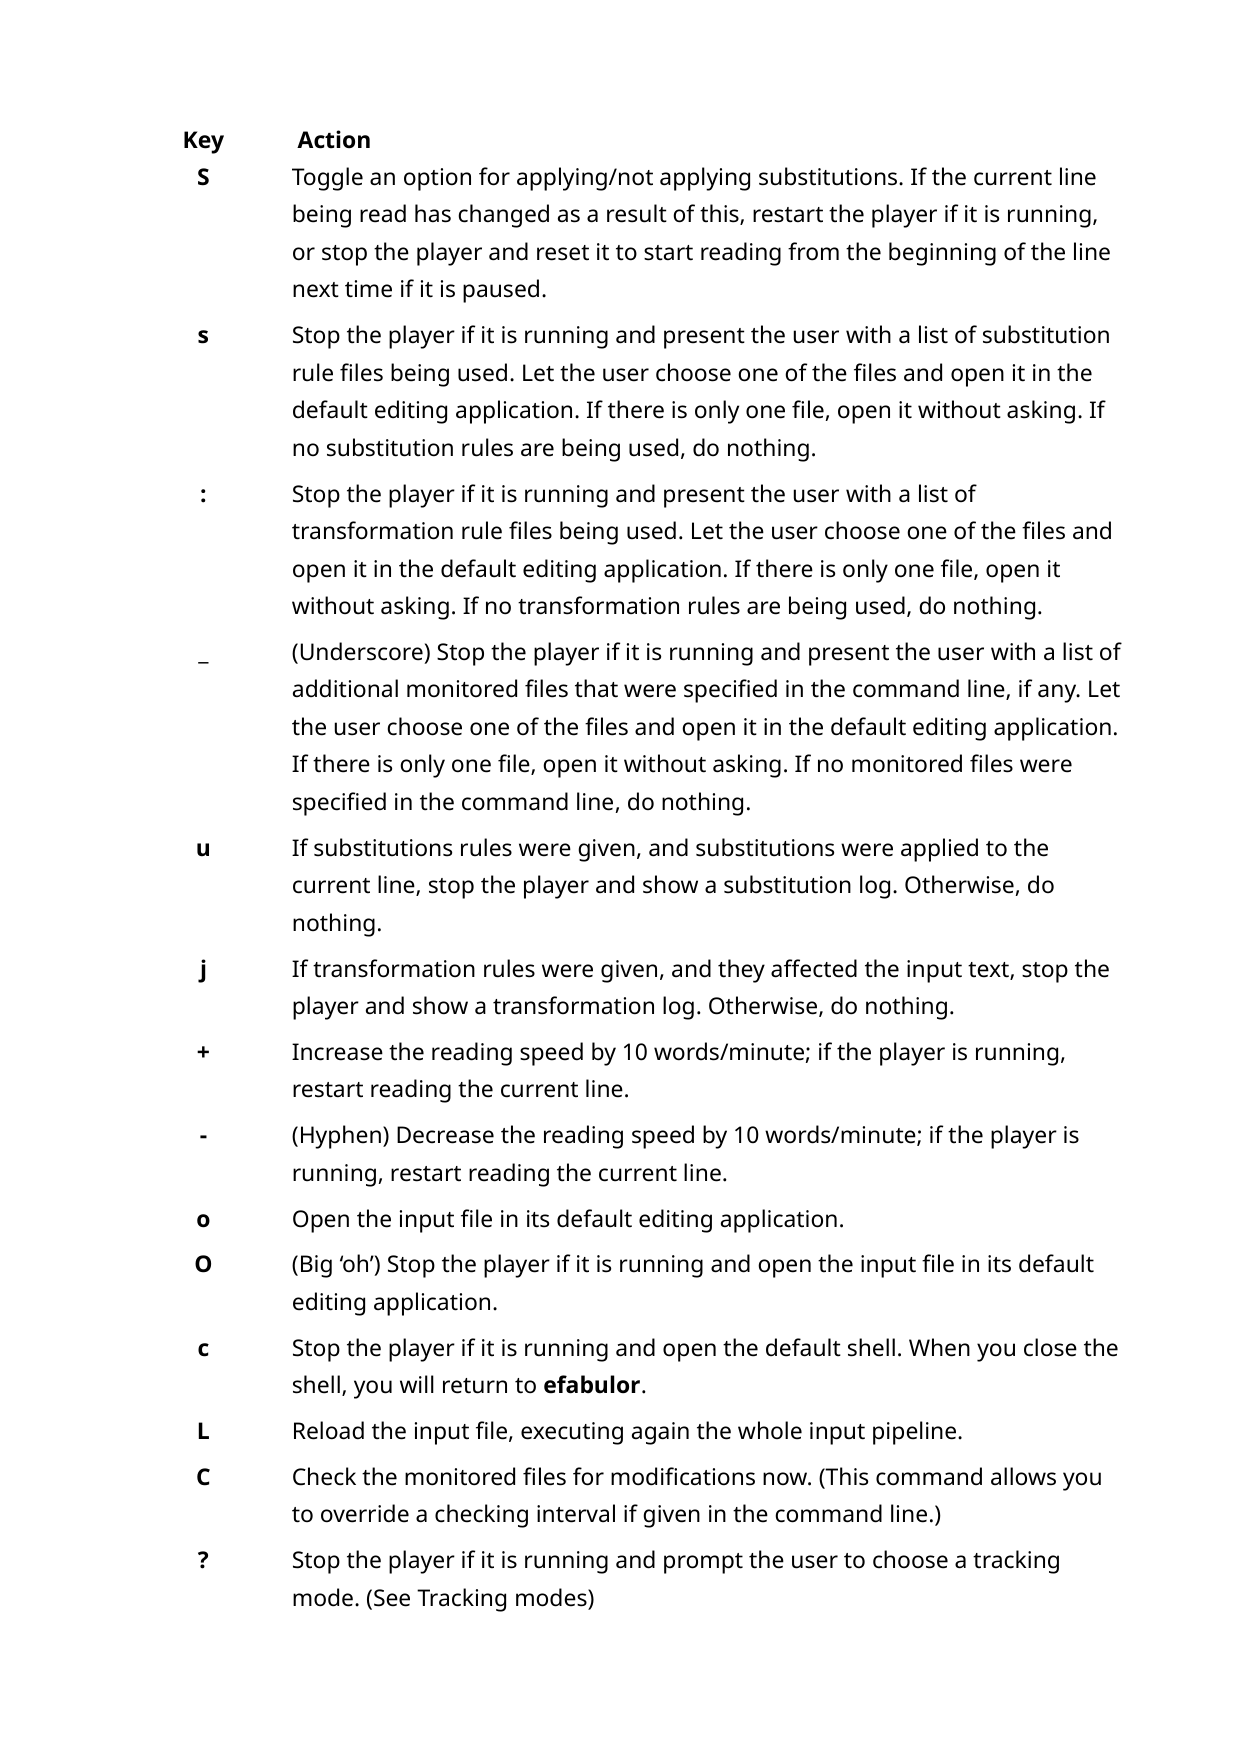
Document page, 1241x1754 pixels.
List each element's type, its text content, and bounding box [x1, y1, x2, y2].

table_cell Toggle an option for applying/not applying substitutions. If the current line being read has changed as a result of this, restart the player if it is running, or stop the player and reset it to start reading from the beginning of the line next time if it is paused. [292, 161, 1122, 319]
table_cell u [115, 832, 292, 952]
table_cell Check the monitored files for modifications now. (This command allows you to override a checking interval if given in the command line.) [292, 1461, 1122, 1544]
table_cell If transformation rules were given, and they affected the input text, stop the player and show a transformation log. Otherwise, do nothing. [292, 953, 1122, 1036]
table_cell O [115, 1248, 292, 1332]
table_cell Stop the player if it is running and prompt the user to choose a tracking mode. (See Tracking modes) [292, 1544, 1122, 1627]
table_header Action [292, 118, 1122, 161]
table_cell C [115, 1461, 292, 1544]
table_cell L [115, 1415, 292, 1461]
table_cell o [115, 1203, 292, 1248]
table_cell ? [115, 1544, 292, 1627]
table_header Key [115, 118, 292, 161]
table_cell Increase the reading speed by 10 words/minute; if the player is running, restart reading the current line. [292, 1036, 1122, 1119]
table_cell (Big ‘oh’) Stop the player if it is running and open the input file in its default editing application. [292, 1248, 1122, 1332]
table_cell Reload the input file, executing again the whole input pipeline. [292, 1415, 1122, 1461]
table_cell : [115, 478, 292, 636]
table_cell Stop the player if it is running and present the user with a list of substitution rule files being used. Let the user choose one of the files and open it in the default editing application. If there is only one file, open it without asking. If no substitution rules are being used, do nothing. [292, 319, 1122, 477]
table_cell + [115, 1036, 292, 1119]
table_cell Open the input file in its default editing application. [292, 1203, 1122, 1248]
table_cell (Hyphen) Decrease the reading speed by 10 words/minute; if the player is running, restart reading the current line. [292, 1119, 1122, 1202]
table_cell Stop the player if it is running and open the default shell. When you close the shell, you will return to efabulor. [292, 1332, 1122, 1415]
table_cell If substitutions rules were given, and substitutions were applied to the current line, stop the player and show a substitution log. Otherwise, do nothing. [292, 832, 1122, 952]
table_cell S [115, 161, 292, 319]
table_cell _ [115, 636, 292, 832]
table_cell j [115, 953, 292, 1036]
table_cell (Underscore) Stop the player if it is running and present the user with a list of additional monitored files that were specified in the command line, if any. Let the user choose one of the files and open it in the default editing application. If there is only one file, open it without asking. If no monitored files were specified in the command line, do nothing. [292, 636, 1122, 832]
table_cell - [115, 1119, 292, 1202]
table_cell Stop the player if it is running and present the user with a list of transformation rule files being used. Let the user choose one of the files and open it in the default editing application. If there is only one file, open it without asking. If no transformation rules are being used, do nothing. [292, 478, 1122, 636]
table_cell c [115, 1332, 292, 1415]
table_cell s [115, 319, 292, 477]
